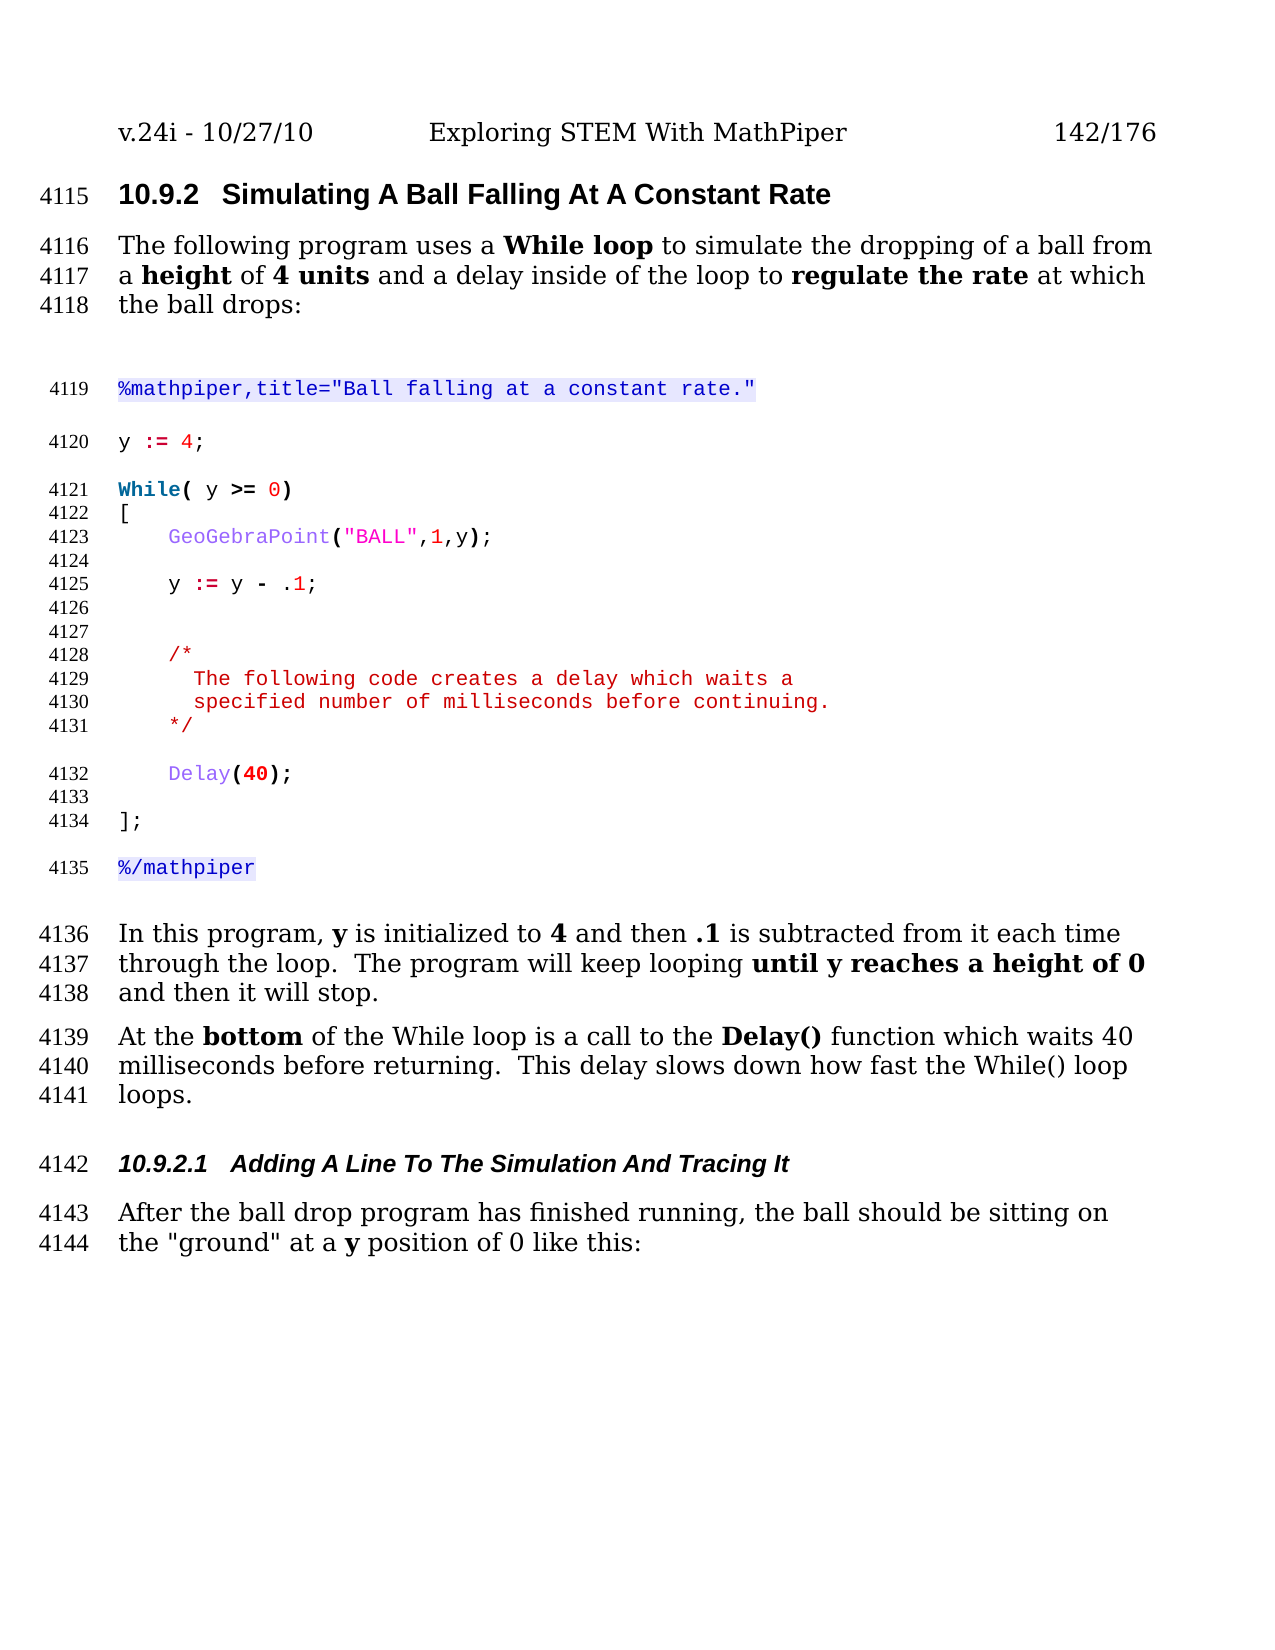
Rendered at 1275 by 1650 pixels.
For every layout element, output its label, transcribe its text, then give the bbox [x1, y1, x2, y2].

text /* [118, 644, 1157, 668]
text The following code creates a delay which waits a [118, 668, 1157, 692]
text At the bottom of the While loop is a call to the Delay() function which waits 40 milliseconds before returning. This delay slows down how fast the While() loop loops. [118, 1022, 1157, 1110]
text %/mathpiper [118, 857, 1157, 881]
subtitle Adding A Line To The Simulation And Tracing It [118, 1149, 1157, 1177]
text specified number of milliseconds before continuing. [118, 692, 1157, 715]
text While( y >= 0) [118, 479, 1157, 502]
text ]; [118, 810, 1157, 833]
subtitle Simulating A Ball Falling At A Constant Rate [118, 177, 1157, 210]
text GeoGebraPoint("BALL",1,y); [118, 526, 1157, 550]
text The following program uses a While loop to simulate the dropping of a ball from a height of 4 units and a delay inside of the loop to regulate the rate at which the ball drops: [118, 231, 1157, 319]
text %mathpiper,title="Ball falling at a constant rate." [118, 378, 1157, 402]
text Delay(40); [118, 762, 1157, 786]
text y := 4; [118, 431, 1157, 455]
text y := y - .1; [118, 573, 1157, 597]
text */ [118, 715, 1157, 739]
text After the ball drop program has finished running, the ball should be sitting on the "ground" at a y position of 0 like this: [118, 1198, 1157, 1257]
text In this program, y is initialized to 4 and then .1 is subtracted from it each time through the loop. The program will keep looping until y reaches a height of 0 and then it will stop. [118, 919, 1157, 1007]
text [ [118, 502, 1157, 526]
